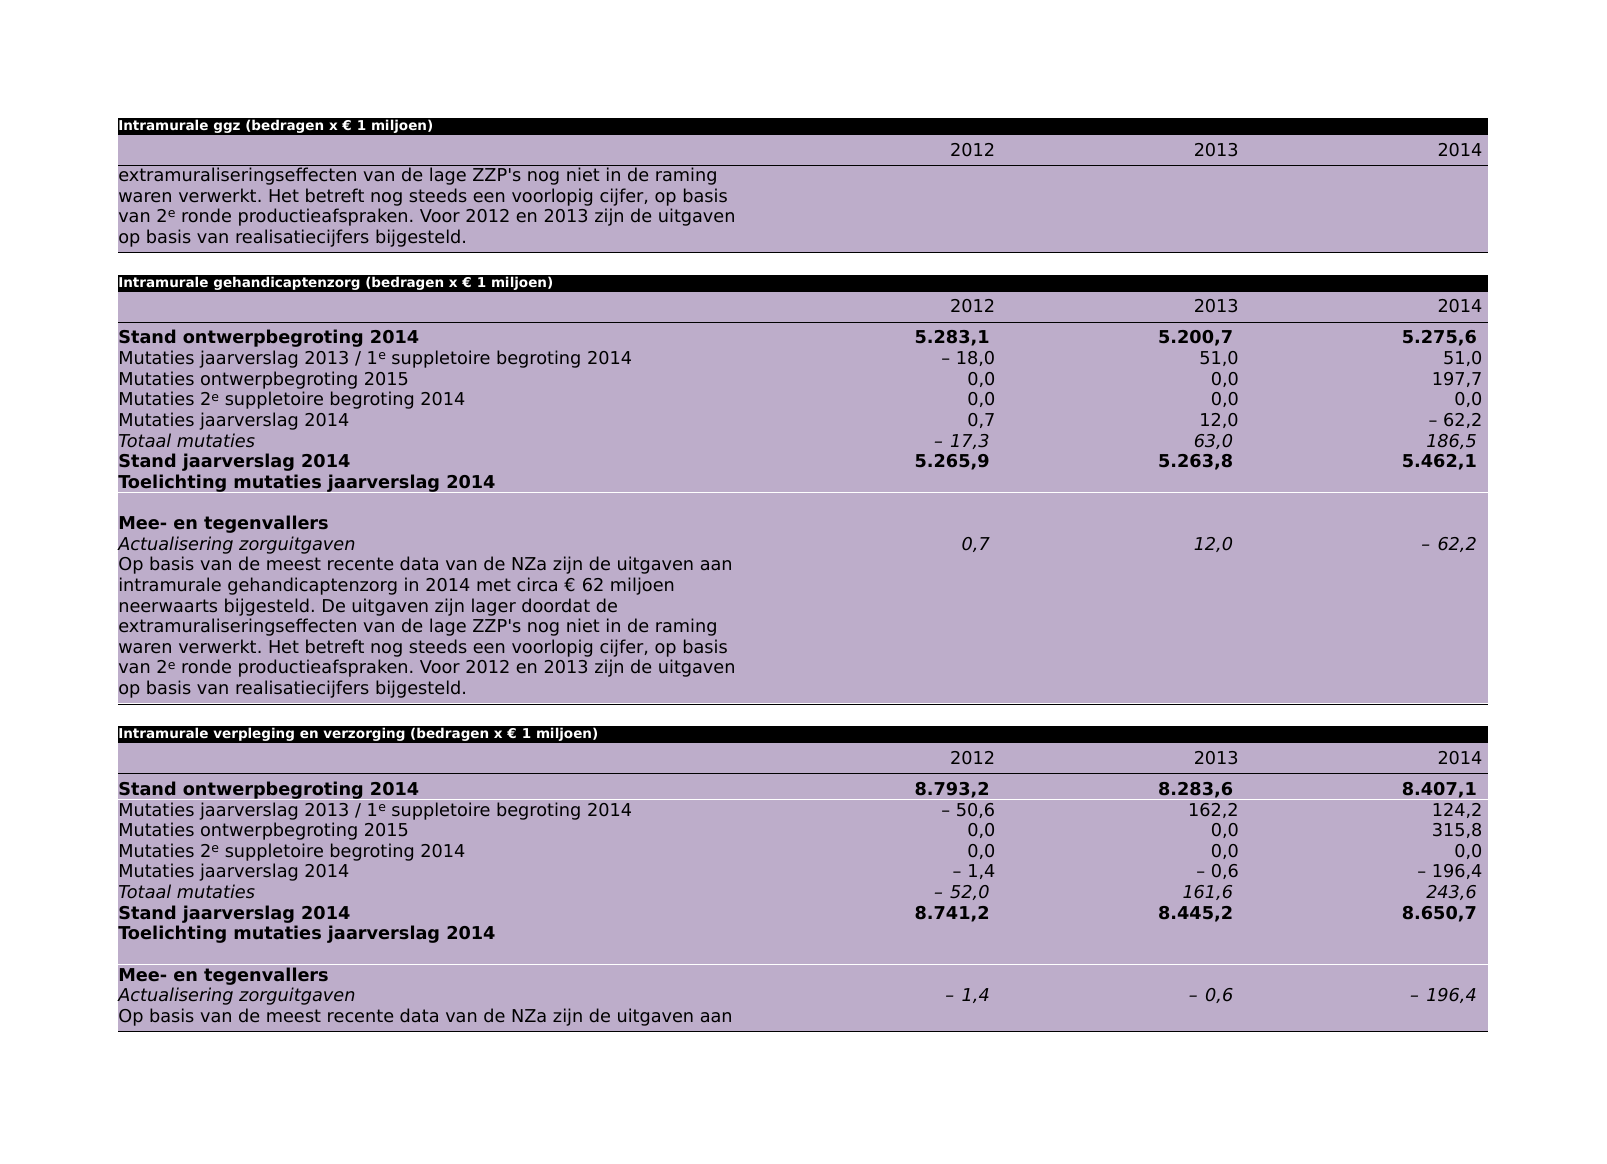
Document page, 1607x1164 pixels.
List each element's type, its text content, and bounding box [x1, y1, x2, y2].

table_cell 2012 [758, 292, 1001, 322]
table_cell – 50,6 [758, 800, 1001, 820]
table_cell Totaal mutaties [118, 431, 757, 451]
table_cell [118, 135, 757, 165]
table_cell [1245, 1006, 1488, 1031]
table_cell 5.263,8 [1001, 451, 1244, 472]
table_cell [1245, 965, 1488, 985]
table_cell 2014 [1245, 743, 1488, 773]
table_cell Toelichting mutaties jaarverslag 2014 [118, 923, 757, 944]
table_cell 63,0 [1001, 431, 1244, 451]
table_cell 8.283,6 [1001, 774, 1244, 799]
table_cell 0,0 [758, 369, 1001, 389]
table_cell 2014 [1245, 135, 1488, 165]
table_cell – 0,6 [1001, 861, 1244, 882]
table_cell 2012 [758, 743, 1001, 773]
table_cell [758, 493, 1001, 513]
table_cell Mutaties jaarverslag 2013 / 1e suppletoire begroting 2014 [118, 800, 757, 820]
table_cell [1245, 923, 1488, 944]
table_cell 2012 [758, 135, 1001, 165]
table_cell 0,0 [1245, 841, 1488, 861]
table_cell 243,6 [1245, 882, 1488, 903]
table_cell Mutaties ontwerpbegroting 2015 [118, 369, 757, 389]
table_cell [118, 944, 757, 964]
table_cell 0,0 [1001, 389, 1244, 410]
table_cell [758, 513, 1001, 534]
table_cell – 1,4 [758, 985, 1001, 1006]
table_cell 2013 [1001, 743, 1244, 773]
table_cell Mutaties 2e suppletoire begroting 2014 [118, 389, 757, 410]
table_cell 8.793,2 [758, 774, 1001, 799]
table_cell 186,5 [1245, 431, 1488, 451]
table_cell Actualisering zorguitgaven [118, 985, 757, 1006]
table_header Intramurale verpleging en verzorging (bedragen x € 1 miljoen) [118, 726, 1488, 742]
table_cell Stand ontwerpbegroting 2014 [118, 323, 757, 348]
table_header Intramurale ggz (bedragen x € 1 miljoen) [118, 118, 1488, 134]
table_cell Stand jaarverslag 2014 [118, 903, 757, 923]
table_cell Mutaties ontwerpbegroting 2015 [118, 820, 757, 841]
table_cell 51,0 [1001, 348, 1244, 369]
table_cell [1001, 944, 1244, 964]
table_cell [1245, 166, 1488, 252]
table_cell [758, 1006, 1001, 1031]
table_cell 197,7 [1245, 369, 1488, 389]
table_cell [1245, 472, 1488, 492]
table_cell 0,0 [1001, 841, 1244, 861]
table_cell – 196,4 [1245, 985, 1488, 1006]
table_cell 8.650,7 [1245, 903, 1488, 923]
table_cell 161,6 [1001, 882, 1244, 903]
table_cell [758, 965, 1001, 985]
table_cell Op basis van de meest recente data van de NZa zijn de uitgaven aan intramurale gehandicaptenzorg in 2014 met circa € 62 miljoen neerwaarts bijgesteld. De uitgaven zijn lager doordat de extramuraliseringseffecten van de lage ZZP's nog niet in de raming waren verwerkt. Het betreft nog steeds een voorlopig cijfer, op basis van 2e ronde productieafspraken. Voor 2012 en 2013 zijn de uitgaven op basis van realisatiecijfers bijgesteld. [118, 554, 757, 703]
table_cell – 1,4 [758, 861, 1001, 882]
table_cell – 52,0 [758, 882, 1001, 903]
table_cell 2013 [1001, 292, 1244, 322]
table_cell [118, 743, 757, 773]
table_cell Mutaties 2e suppletoire begroting 2014 [118, 841, 757, 861]
table_cell Mutaties jaarverslag 2014 [118, 861, 757, 882]
table_cell 0,0 [758, 841, 1001, 861]
table_cell 5.462,1 [1245, 451, 1488, 472]
table_cell [758, 472, 1001, 492]
table_cell 12,0 [1001, 410, 1244, 431]
table_cell extramuraliseringseffecten van de lage ZZP's nog niet in de raming waren verwerkt. Het betreft nog steeds een voorlopig cijfer, op basis van 2e ronde productieafspraken. Voor 2012 en 2013 zijn de uitgaven op basis van realisatiecijfers bijgesteld. [118, 166, 757, 252]
table_cell [1001, 493, 1244, 513]
table_cell – 0,6 [1001, 985, 1244, 1006]
table_cell – 62,2 [1245, 534, 1488, 554]
table_cell [758, 944, 1001, 964]
table_cell Actualisering zorguitgaven [118, 534, 757, 554]
table_cell 0,7 [758, 534, 1001, 554]
table_cell Op basis van de meest recente data van de NZa zijn de uitgaven aan [118, 1006, 757, 1031]
table_cell 124,2 [1245, 800, 1488, 820]
table_cell 51,0 [1245, 348, 1488, 369]
table_cell 8.741,2 [758, 903, 1001, 923]
table_cell 5.200,7 [1001, 323, 1244, 348]
table_cell Stand jaarverslag 2014 [118, 451, 757, 472]
table_cell Mee- en tegenvallers [118, 965, 757, 985]
table_cell Mutaties jaarverslag 2014 [118, 410, 757, 431]
table_cell [1001, 965, 1244, 985]
table_cell 5.275,6 [1245, 323, 1488, 348]
table_cell [1001, 923, 1244, 944]
table_cell 0,0 [1001, 820, 1244, 841]
table_cell 0,0 [1245, 389, 1488, 410]
table_cell 0,7 [758, 410, 1001, 431]
table_cell [1245, 513, 1488, 534]
table_cell [1245, 554, 1488, 703]
table_cell Mee- en tegenvallers [118, 513, 757, 534]
table_cell [758, 554, 1001, 703]
table_cell Totaal mutaties [118, 882, 757, 903]
table_cell 5.283,1 [758, 323, 1001, 348]
table_cell 2014 [1245, 292, 1488, 322]
table_cell Toelichting mutaties jaarverslag 2014 [118, 472, 757, 492]
table_cell [1001, 554, 1244, 703]
table_header Intramurale gehandicaptenzorg (bedragen x € 1 miljoen) [118, 275, 1488, 291]
table_cell 2013 [1001, 135, 1244, 165]
table_cell [118, 292, 757, 322]
table_cell – 17,3 [758, 431, 1001, 451]
table_cell 0,0 [758, 820, 1001, 841]
table_cell 8.407,1 [1245, 774, 1488, 799]
table_cell [1001, 513, 1244, 534]
table_cell [1001, 1006, 1244, 1031]
table_cell 0,0 [758, 389, 1001, 410]
table_cell 0,0 [1001, 369, 1244, 389]
table_cell [1245, 944, 1488, 964]
table_cell 12,0 [1001, 534, 1244, 554]
table_cell Mutaties jaarverslag 2013 / 1e suppletoire begroting 2014 [118, 348, 757, 369]
table_cell [758, 923, 1001, 944]
table_cell 5.265,9 [758, 451, 1001, 472]
table_cell – 196,4 [1245, 861, 1488, 882]
table_cell [1001, 472, 1244, 492]
table_cell [118, 493, 757, 513]
table_cell 8.445,2 [1001, 903, 1244, 923]
table_cell Stand ontwerpbegroting 2014 [118, 774, 757, 799]
table_cell 162,2 [1001, 800, 1244, 820]
table_cell [758, 166, 1001, 252]
table_cell [1245, 493, 1488, 513]
table_cell [1001, 166, 1244, 252]
table_cell – 62,2 [1245, 410, 1488, 431]
table_cell – 18,0 [758, 348, 1001, 369]
table_cell 315,8 [1245, 820, 1488, 841]
